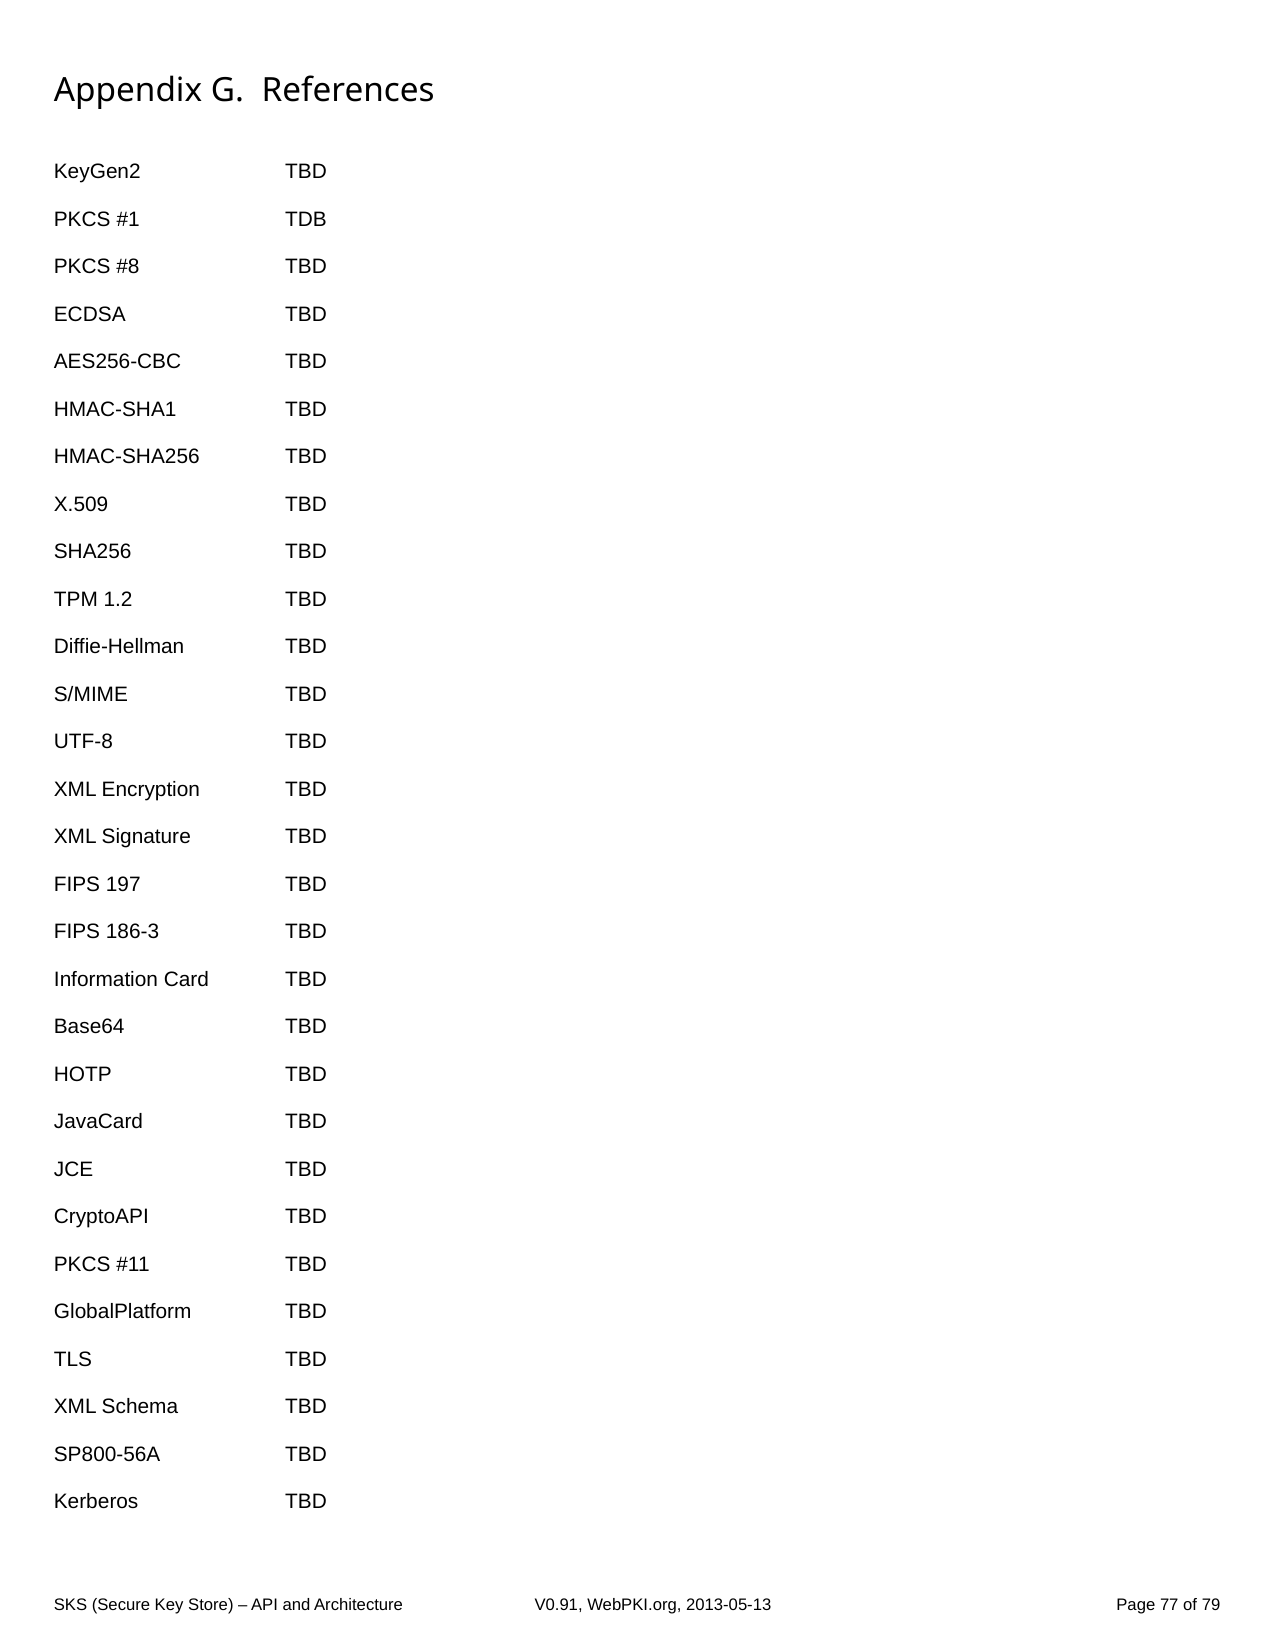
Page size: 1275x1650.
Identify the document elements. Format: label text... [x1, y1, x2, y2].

table_header KeyGen2 [54, 159, 285, 206]
table_cell TBD [285, 871, 1221, 919]
table_cell TLS [54, 1346, 285, 1394]
table_cell FIPS 186-3 [54, 919, 285, 966]
table_cell Diffie-Hellman [54, 634, 285, 681]
table_cell TBD [285, 1441, 1221, 1489]
table_cell Kerberos [54, 1489, 285, 1536]
table_cell HOTP [54, 1061, 285, 1109]
table_cell JavaCard [54, 1109, 285, 1156]
table_cell PKCS #8 [54, 254, 285, 301]
table_cell SHA256 [54, 539, 285, 586]
table_cell TBD [285, 919, 1221, 966]
table_cell X.509 [54, 491, 285, 539]
table_cell TBD [285, 1251, 1221, 1299]
table_cell HMAC-SHA256 [54, 444, 285, 491]
table_cell TBD [285, 1394, 1221, 1441]
table_cell TBD [285, 1299, 1221, 1346]
table_cell FIPS 197 [54, 871, 285, 919]
table_cell TBD [285, 1346, 1221, 1394]
table_cell S/MIME [54, 681, 285, 729]
table_cell TBD [285, 1156, 1221, 1204]
table_cell TBD [285, 586, 1221, 634]
table_cell TBD [285, 1014, 1221, 1061]
table_cell TBD [285, 1061, 1221, 1109]
table_cell TBD [285, 254, 1221, 301]
table_cell TBD [285, 1109, 1221, 1156]
table_cell TBD [285, 966, 1221, 1014]
table_cell TBD [285, 491, 1221, 539]
table_cell XML Signature [54, 824, 285, 871]
table_cell PKCS #11 [54, 1251, 285, 1299]
table_cell CryptoAPI [54, 1204, 285, 1251]
table_cell HMAC-SHA1 [54, 396, 285, 444]
table_cell TBD [285, 539, 1221, 586]
table_cell XML Encryption [54, 776, 285, 824]
table_cell XML Schema [54, 1394, 285, 1441]
table_cell GlobalPlatform [54, 1299, 285, 1346]
table_cell TBD [285, 444, 1221, 491]
table_cell TBD [285, 349, 1221, 396]
table_cell JCE [54, 1156, 285, 1204]
table_cell AES256-CBC [54, 349, 285, 396]
table_cell TBD [285, 1489, 1221, 1536]
table_cell PKCS #1 [54, 206, 285, 254]
table_cell TBD [285, 824, 1221, 871]
subtitle References [54, 66, 1221, 111]
table_cell TPM 1.2 [54, 586, 285, 634]
table_cell ECDSA [54, 301, 285, 349]
table_cell SP800-56A [54, 1441, 285, 1489]
table_cell TDB [285, 206, 1221, 254]
table_cell Information Card [54, 966, 285, 1014]
table_cell Base64 [54, 1014, 285, 1061]
table_cell TBD [285, 776, 1221, 824]
table_cell TBD [285, 396, 1221, 444]
table_cell TBD [285, 729, 1221, 776]
table_header TBD [285, 159, 1221, 206]
table_cell TBD [285, 634, 1221, 681]
table_cell TBD [285, 301, 1221, 349]
table_cell TBD [285, 681, 1221, 729]
table_cell TBD [285, 1204, 1221, 1251]
table_cell UTF-8 [54, 729, 285, 776]
